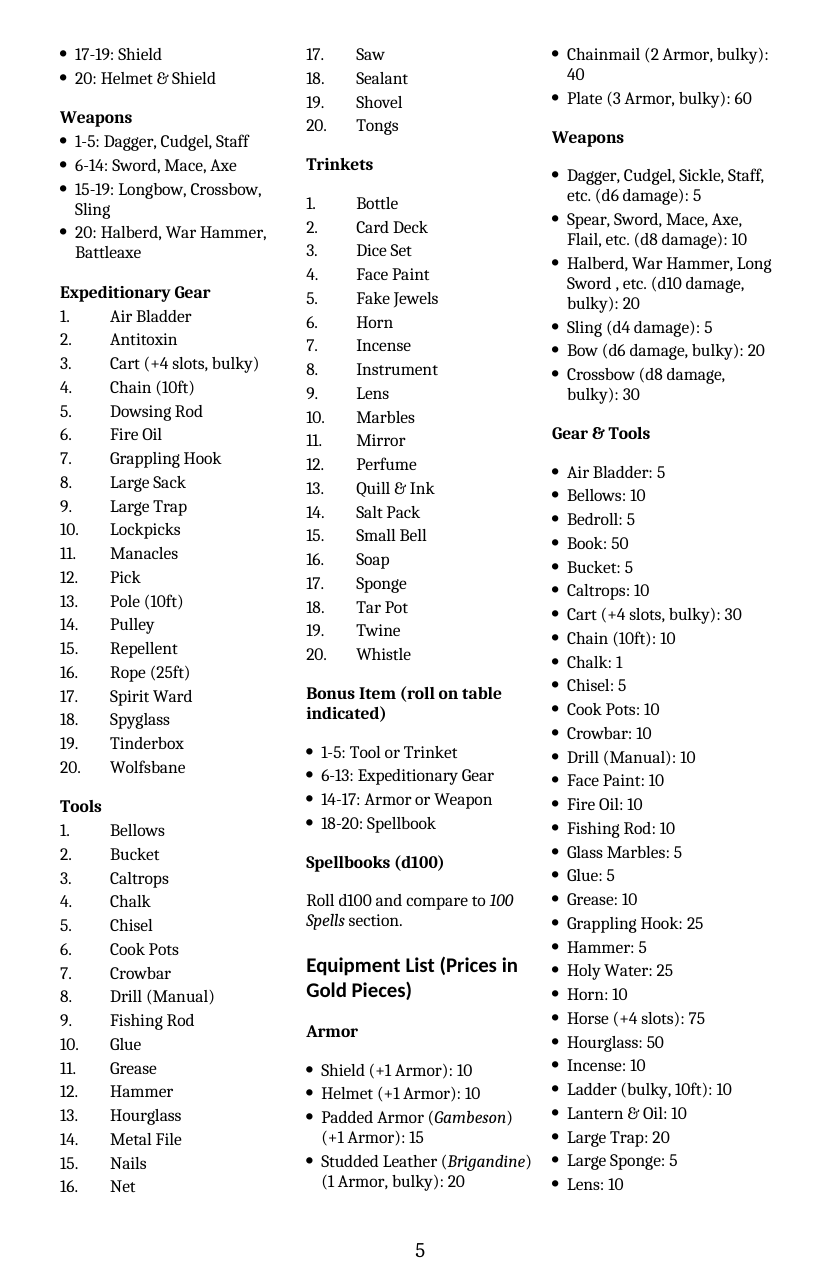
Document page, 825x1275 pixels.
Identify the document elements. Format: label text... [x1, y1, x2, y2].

list Cook Pots: 10 [552, 700, 780, 720]
list Fishing Rod [60, 1011, 288, 1031]
list Caltrops [60, 868, 288, 888]
list 1-5: Tool or Trinket [306, 742, 534, 762]
list Grappling Hook: 25 [552, 914, 780, 934]
list Net [60, 1177, 288, 1197]
list Bow (d6 damage, bulky): 20 [552, 341, 780, 361]
list Antitoxin [60, 330, 288, 350]
list Small Bell [306, 526, 534, 546]
list Sponge [306, 574, 534, 594]
list 1-5: Dagger, Cudgel, Staff [60, 132, 288, 152]
list Cook Pots [60, 940, 288, 960]
text Tools [60, 797, 288, 817]
list Large Sack [60, 473, 288, 493]
list Large Trap [60, 496, 288, 516]
list Hammer: 5 [552, 937, 780, 957]
list 6-13: Expeditionary Gear [306, 766, 534, 786]
list Tinderbox [60, 734, 288, 754]
list Shield (+1 Armor): 10 [306, 1060, 534, 1080]
text Bonus Item (roll on table indicated) [306, 684, 534, 724]
list Marbles [306, 407, 534, 427]
list Chisel: 5 [552, 676, 780, 696]
list Face Paint: 10 [552, 771, 780, 791]
list Dowsing Rod [60, 401, 288, 421]
list Tongs [306, 116, 534, 136]
list Chalk [60, 892, 288, 912]
list 17-19: Shield [60, 45, 288, 65]
list Bellows: 10 [552, 486, 780, 506]
list Glue [60, 1035, 288, 1055]
list Face Paint [306, 265, 534, 285]
list Lantern & Oil: 10 [552, 1104, 780, 1124]
list Card Deck [306, 217, 534, 237]
list Fishing Rod: 10 [552, 819, 780, 839]
list Grease: 10 [552, 890, 780, 910]
list Fire Oil: 10 [552, 795, 780, 815]
text Weapons [552, 127, 780, 147]
list Soap [306, 550, 534, 570]
list Saw [306, 45, 534, 65]
text Gear & Tools [552, 424, 780, 444]
text Trinkets [306, 155, 534, 175]
text Expeditionary Gear [60, 283, 288, 303]
list Manacles [60, 544, 288, 564]
list Salt Pack [306, 502, 534, 522]
list Grappling Hook [60, 449, 288, 469]
list Chain (10ft): 10 [552, 629, 780, 649]
list Wolfsbane [60, 758, 288, 778]
list 14-17: Armor or Weapon [306, 790, 534, 810]
list Pulley [60, 615, 288, 635]
list Incense [306, 336, 534, 356]
list Large Sponge: 5 [552, 1151, 780, 1171]
list 18-20: Spellbook [306, 814, 534, 834]
list Bucket: 5 [552, 557, 780, 577]
list Bellows [60, 821, 288, 841]
list Fire Oil [60, 425, 288, 445]
list Lockpicks [60, 520, 288, 540]
list Repellent [60, 639, 288, 659]
list Dice Set [306, 241, 534, 261]
list Sealant [306, 69, 534, 89]
list Ladder (bulky, 10ft): 10 [552, 1080, 780, 1100]
list Spear, Sword, Mace, Axe, Flail, etc. (d8 damage): 10 [552, 210, 780, 250]
text Spellbooks (d100) [306, 852, 534, 872]
list Crowbar: 10 [552, 724, 780, 744]
list Padded Armor (Gambeson) (+1 Armor): 15 [306, 1108, 534, 1148]
list Metal File [60, 1130, 288, 1150]
list Crossbow (d8 damage, bulky): 30 [552, 365, 780, 405]
list Bottle [306, 194, 534, 214]
list Sling (d4 damage): 5 [552, 317, 780, 337]
list Bucket [60, 845, 288, 865]
list Tar Pot [306, 597, 534, 617]
list Halberd, War Hammer, Long Sword , etc. (d10 damage, bulky): 20 [552, 254, 780, 314]
list Holy Water: 25 [552, 961, 780, 981]
list Pick [60, 568, 288, 588]
list Rope (25ft) [60, 663, 288, 683]
list Hammer [60, 1082, 288, 1102]
list Chisel [60, 916, 288, 936]
list Air Bladder: 5 [552, 462, 780, 482]
text Armor [306, 1022, 534, 1042]
subtitle Equipment List (Prices in Gold Pieces) [306, 952, 534, 1003]
list 15-19: Longbow, Crossbow, Sling [60, 179, 288, 219]
list Air Bladder [60, 306, 288, 326]
list Horse (+4 slots): 75 [552, 1009, 780, 1029]
list Mirror [306, 431, 534, 451]
list Quill & Ink [306, 479, 534, 499]
list Horn: 10 [552, 985, 780, 1005]
list Hourglass: 50 [552, 1032, 780, 1052]
list Large Trap: 20 [552, 1127, 780, 1147]
list Pole (10ft) [60, 591, 288, 611]
list Glue: 5 [552, 866, 780, 886]
list Perfume [306, 455, 534, 475]
list Cart (+4 slots, bulky): 30 [552, 605, 780, 625]
list Lens [306, 384, 534, 404]
list Whistle [306, 645, 534, 665]
list Plate (3 Armor, bulky): 60 [552, 89, 780, 109]
list Fake Jewels [306, 289, 534, 309]
list 20: Helmet & Shield [60, 69, 288, 89]
list Studded Leather (Brigandine) (1 Armor, bulky): 20 [306, 1152, 534, 1192]
list Chainmail (2 Armor, bulky): 40 [552, 45, 780, 85]
list Chain (10ft) [60, 378, 288, 398]
list Drill (Manual) [60, 987, 288, 1007]
list Twine [306, 621, 534, 641]
list Chalk: 1 [552, 652, 780, 672]
list Lens: 10 [552, 1175, 780, 1195]
list Book: 50 [552, 534, 780, 554]
list Spyglass [60, 710, 288, 730]
list Hourglass [60, 1106, 288, 1126]
list Spirit Ward [60, 686, 288, 706]
list Crowbar [60, 963, 288, 983]
list Nails [60, 1153, 288, 1173]
list Helmet (+1 Armor): 10 [306, 1084, 534, 1104]
list Dagger, Cudgel, Sickle, Staff, etc. (d6 damage): 5 [552, 166, 780, 206]
text Roll d100 and compare to 100 Spells section. [306, 891, 534, 931]
list Grease [60, 1058, 288, 1078]
list Drill (Manual): 10 [552, 747, 780, 767]
list Bedroll: 5 [552, 510, 780, 530]
list Shovel [306, 92, 534, 112]
text Weapons [60, 108, 288, 128]
list 20: Halberd, War Hammer, Battleaxe [60, 223, 288, 263]
list Caltrops: 10 [552, 581, 780, 601]
list Incense: 10 [552, 1056, 780, 1076]
list Horn [306, 312, 534, 332]
list 6-14: Sword, Mace, Axe [60, 156, 288, 176]
list Instrument [306, 360, 534, 380]
list Glass Marbles: 5 [552, 842, 780, 862]
list Cart (+4 slots, bulky) [60, 354, 288, 374]
